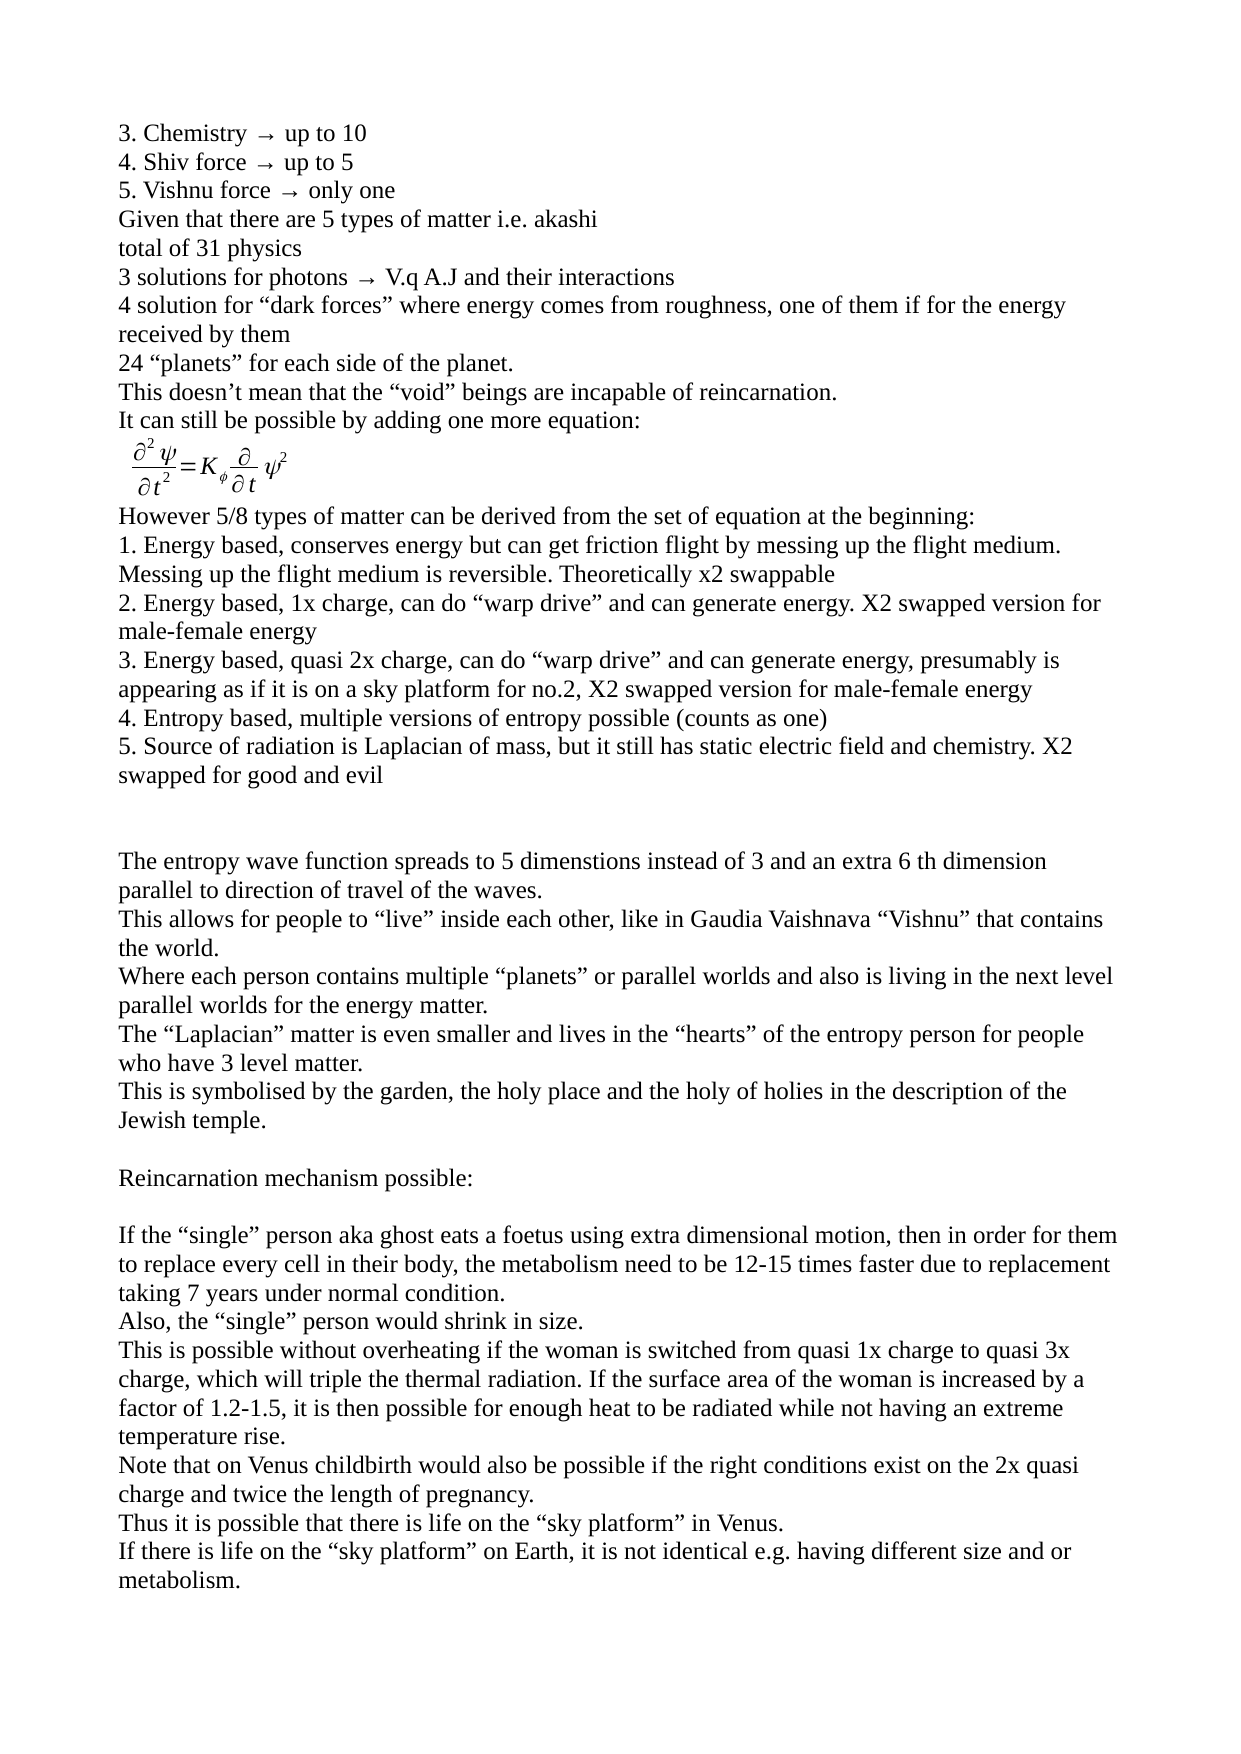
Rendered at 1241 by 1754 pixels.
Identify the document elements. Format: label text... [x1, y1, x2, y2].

text This is symbolised by the garden, the holy place and the holy of holies in the description of the Jewish temple. [118, 1076, 1122, 1134]
text 4 solution for “dark forces” where energy comes from roughness, one of them if for the energy received by them [118, 291, 1122, 348]
text Thus it is possible that there is life on the “sky platform” in Venus. [118, 1508, 1122, 1536]
text 2. Energy based, 1x charge, can do “warp drive” and can generate energy. X2 swapped version for male-female energy [118, 588, 1122, 645]
text Note that on Venus childbirth would also be possible if the right conditions exist on the 2x quasi charge and twice the length of pregnancy. [118, 1450, 1122, 1508]
text 3. Energy based, quasi 2x charge, can do “warp drive” and can generate energy, presumably is appearing as if it is on a sky platform for no.2, X2 swapped version for male-female energy [118, 645, 1122, 703]
text It can still be possible by adding one more equation: [118, 406, 1122, 434]
text 1. Energy based, conserves energy but can get friction flight by messing up the flight medium. Messing up the flight medium is reversible. Theoretically x2 swappable [118, 530, 1122, 588]
text 3 solutions for photons → V.q A.J and their interactions [118, 262, 1122, 291]
text 5. Vishnu force → only one [118, 176, 1122, 204]
text 4. Shiv force → up to 5 [118, 147, 1122, 176]
text This allows for people to “live” inside each other, like in Gaudia Vaishnava “Vishnu” that contains the world. [118, 904, 1122, 961]
text 5. Source of radiation is Laplacian of mass, but it still has static electric field and chemistry. X2 swapped for good and evil [118, 731, 1122, 789]
text 3. Chemistry → up to 10 [118, 118, 1122, 147]
text This doesn’t mean that the “void” beings are incapable of reincarnation. [118, 377, 1122, 406]
text Where each person contains multiple “planets” or parallel worlds and also is living in the next level parallel worlds for the energy matter. [118, 961, 1122, 1019]
text total of 31 physics [118, 233, 1122, 262]
text Given that there are 5 types of matter i.e. akashi [118, 204, 1122, 233]
text Reincarnation mechanism possible: [118, 1163, 1122, 1191]
text 24 “planets” for each side of the planet. [118, 348, 1122, 377]
text This is possible without overheating if the woman is switched from quasi 1x charge to quasi 3x charge, which will triple the thermal radiation. If the surface area of the woman is increased by a factor of 1.2-1.5, it is then possible for enough heat to be radiated while not having an extreme temperature rise. [118, 1335, 1122, 1450]
text The “Laplacian” matter is even smaller and lives in the “hearts” of the entropy person for people who have 3 level matter. [118, 1019, 1122, 1076]
text The entropy wave function spreads to 5 dimenstions instead of 3 and an extra 6 th dimension parallel to direction of travel of the waves. [118, 846, 1122, 904]
text Also, the “single” person would shrink in size. [118, 1306, 1122, 1335]
text If there is life on the “sky platform” on Earth, it is not identical e.g. having different size and or metabolism. [118, 1536, 1122, 1594]
text However 5/8 types of matter can be derived from the set of equation at the beginning: [118, 501, 1122, 530]
text If the “single” person aka ghost eats a foetus using extra dimensional motion, then in order for them to replace every cell in their body, the metabolism need to be 12-15 times faster due to replacement taking 7 years under normal condition. [118, 1220, 1122, 1306]
text 4. Entropy based, multiple versions of entropy possible (counts as one) [118, 703, 1122, 731]
